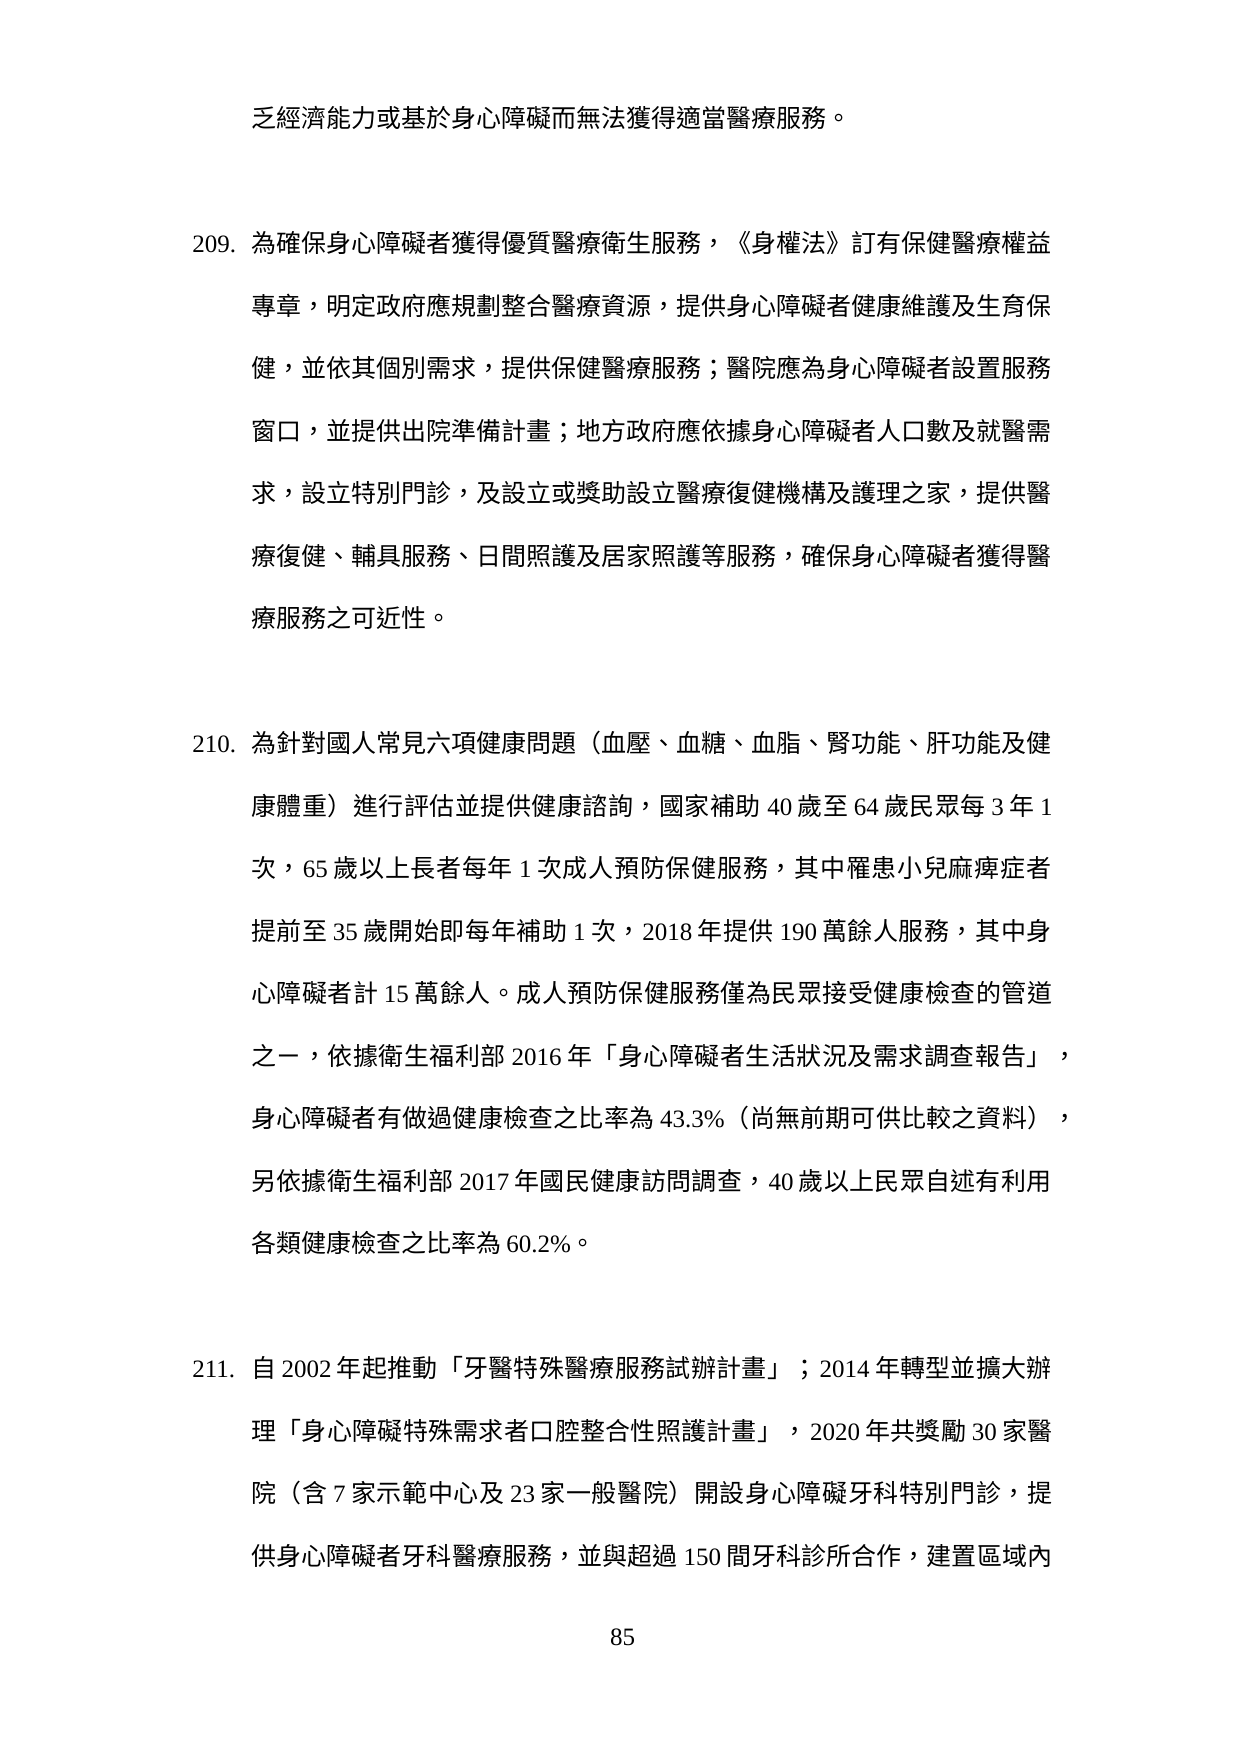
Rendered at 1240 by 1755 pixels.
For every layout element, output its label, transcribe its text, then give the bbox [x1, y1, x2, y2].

list 乏經濟能力或基於身心障礙而無法獲得適當醫療服務。 [192, 75, 1052, 137]
list 為確保身心障礙者獲得優質醫療衛生服務，《身權法》訂有保健醫療權益專章，明定政府應規劃整合醫療資源，提供身心障礙者健康維護及生育保健，並依其個別需求，提供保健醫療服務；醫院應為身心障礙者設置服務窗口，並提供出院準備計畫；地方政府應依據身心障礙者人口數及就醫需求，設立特別門診，及設立或獎助設立醫療復健機構及護理之家，提供醫療復健、輔具服務、日間照護及居家照護等服務，確保身心障礙者獲得醫療服務之可近性。 [192, 200, 1052, 637]
list 自2002年起推動「牙醫特殊醫療服務試辦計畫」；2014年轉型並擴大辦理「身心障礙特殊需求者口腔整合性照護計畫」，2020年共獎勵30家醫院（含7家示範中心及23家一般醫院）開設身心障礙牙科特別門診，提供身心障礙者牙科醫療服務，並與超過150間牙科診所合作，建置區域內 [192, 1325, 1052, 1575]
list 為針對國人常見六項健康問題（血壓、血糖、血脂、腎功能、肝功能及健康體重）進行評估並提供健康諮詢，國家補助40歲至64歲民眾每3年1次，65歲以上長者每年1次成人預防保健服務，其中罹患小兒麻痺症者提前至35歲開始即每年補助1次，2018年提供190萬餘人服務，其中身心障礙者計15萬餘人。成人預防保健服務僅為民眾接受健康檢查的管道之ㄧ，依據衛生福利部2016年「身心障礙者生活狀況及需求調查報告」，身心障礙者有做過健康檢查之比率為43.3%（尚無前期可供比較之資料），另依據衛生福利部2017年國民健康訪問調查，40歲以上民眾自述有利用各類健康檢查之比率為60.2%。 [192, 700, 1052, 1262]
